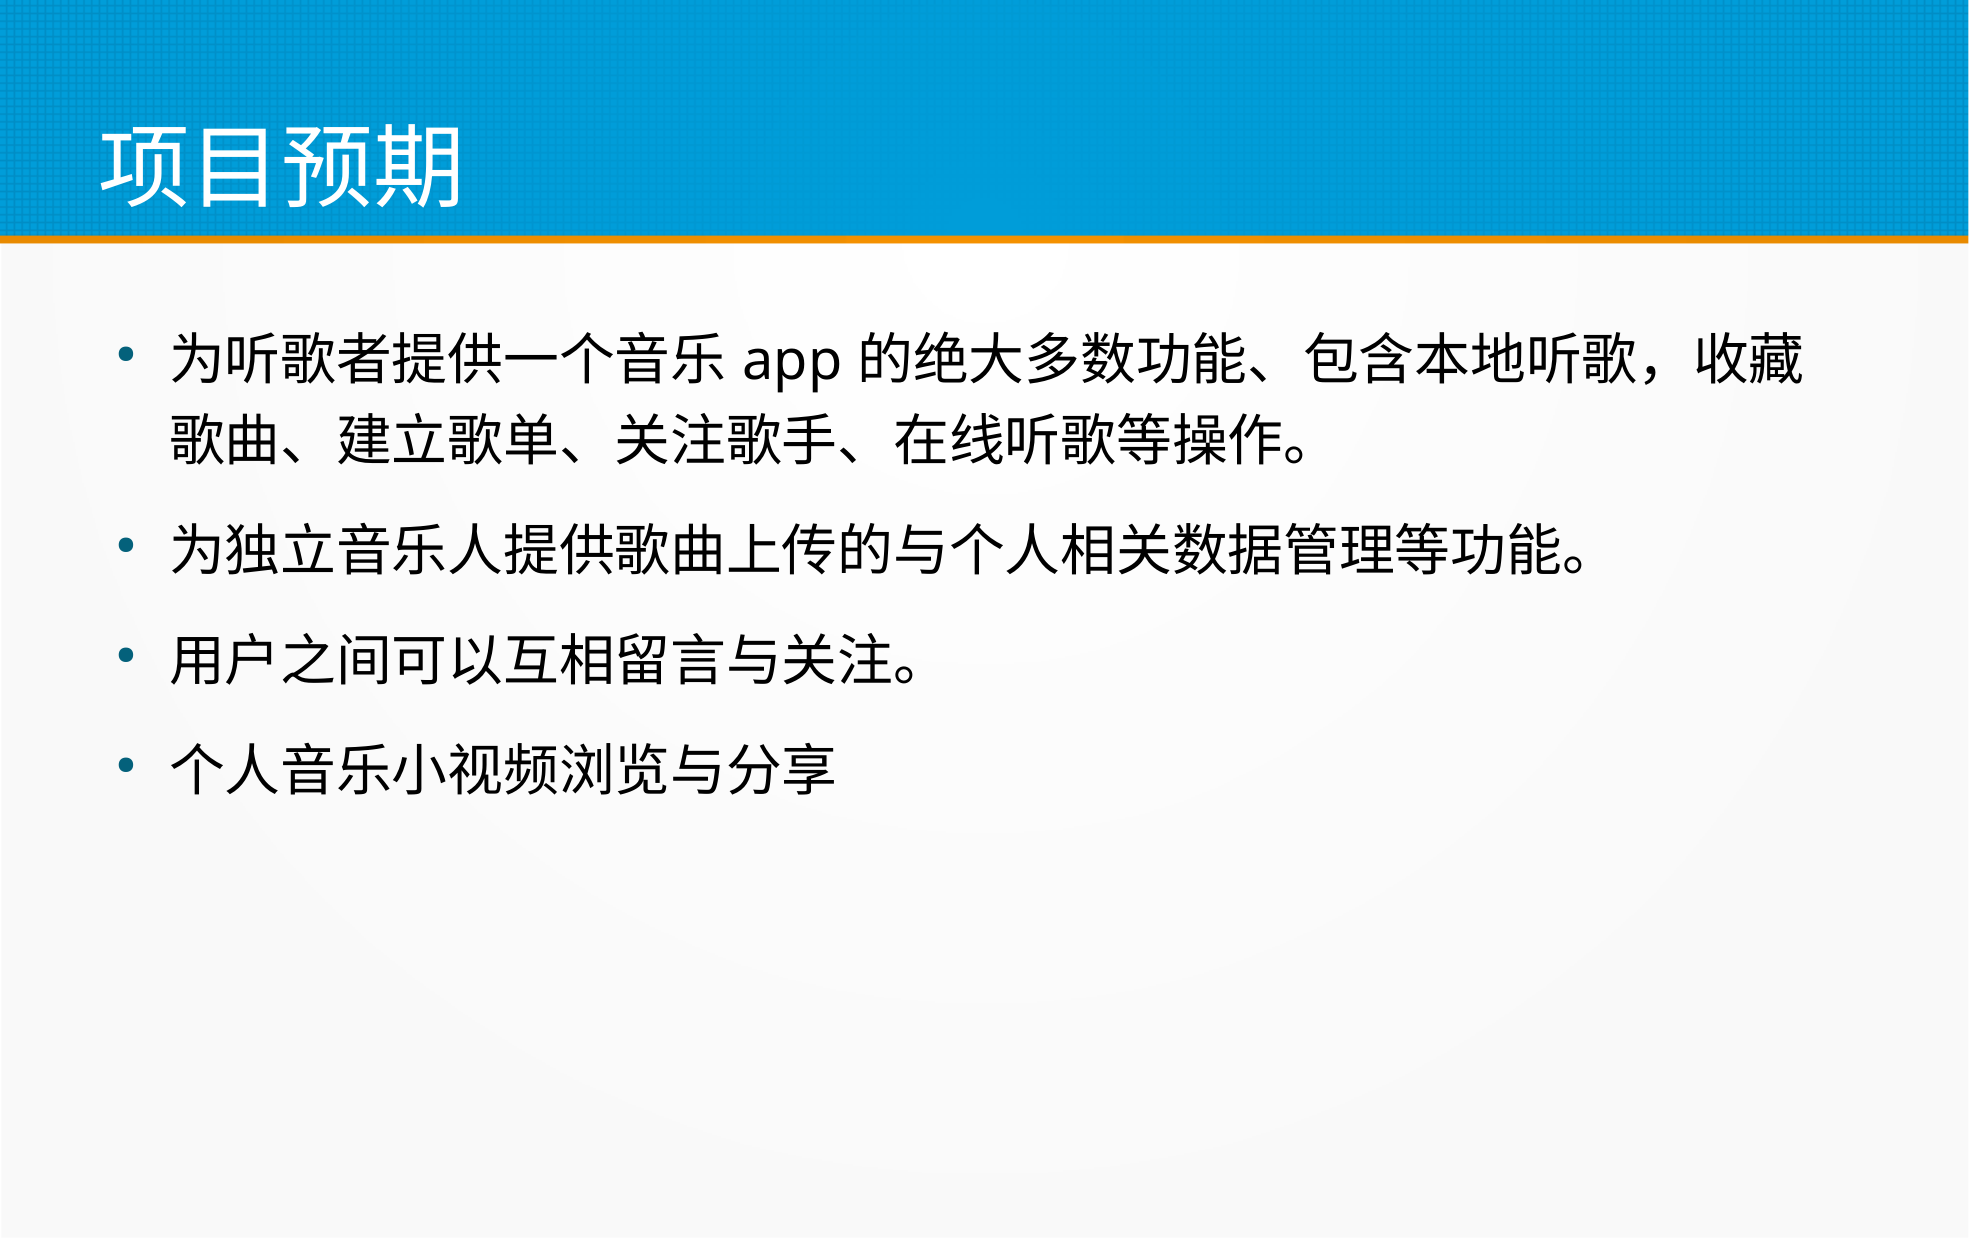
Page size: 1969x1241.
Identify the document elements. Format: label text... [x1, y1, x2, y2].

title 项目预期 [98, 19, 1870, 227]
list 为听歌者提供一个音乐app的绝大多数功能、包含本地听歌，收藏歌曲、建立歌单、关注歌手、在线听歌等操作。 为独立音乐人提供歌曲上传的与个人相关数据管理等功能。 用户之间可以互相留言与关注。 个人音乐小视频浏览与分享 [98, 315, 1861, 1081]
picture [0, 236, 1969, 1241]
